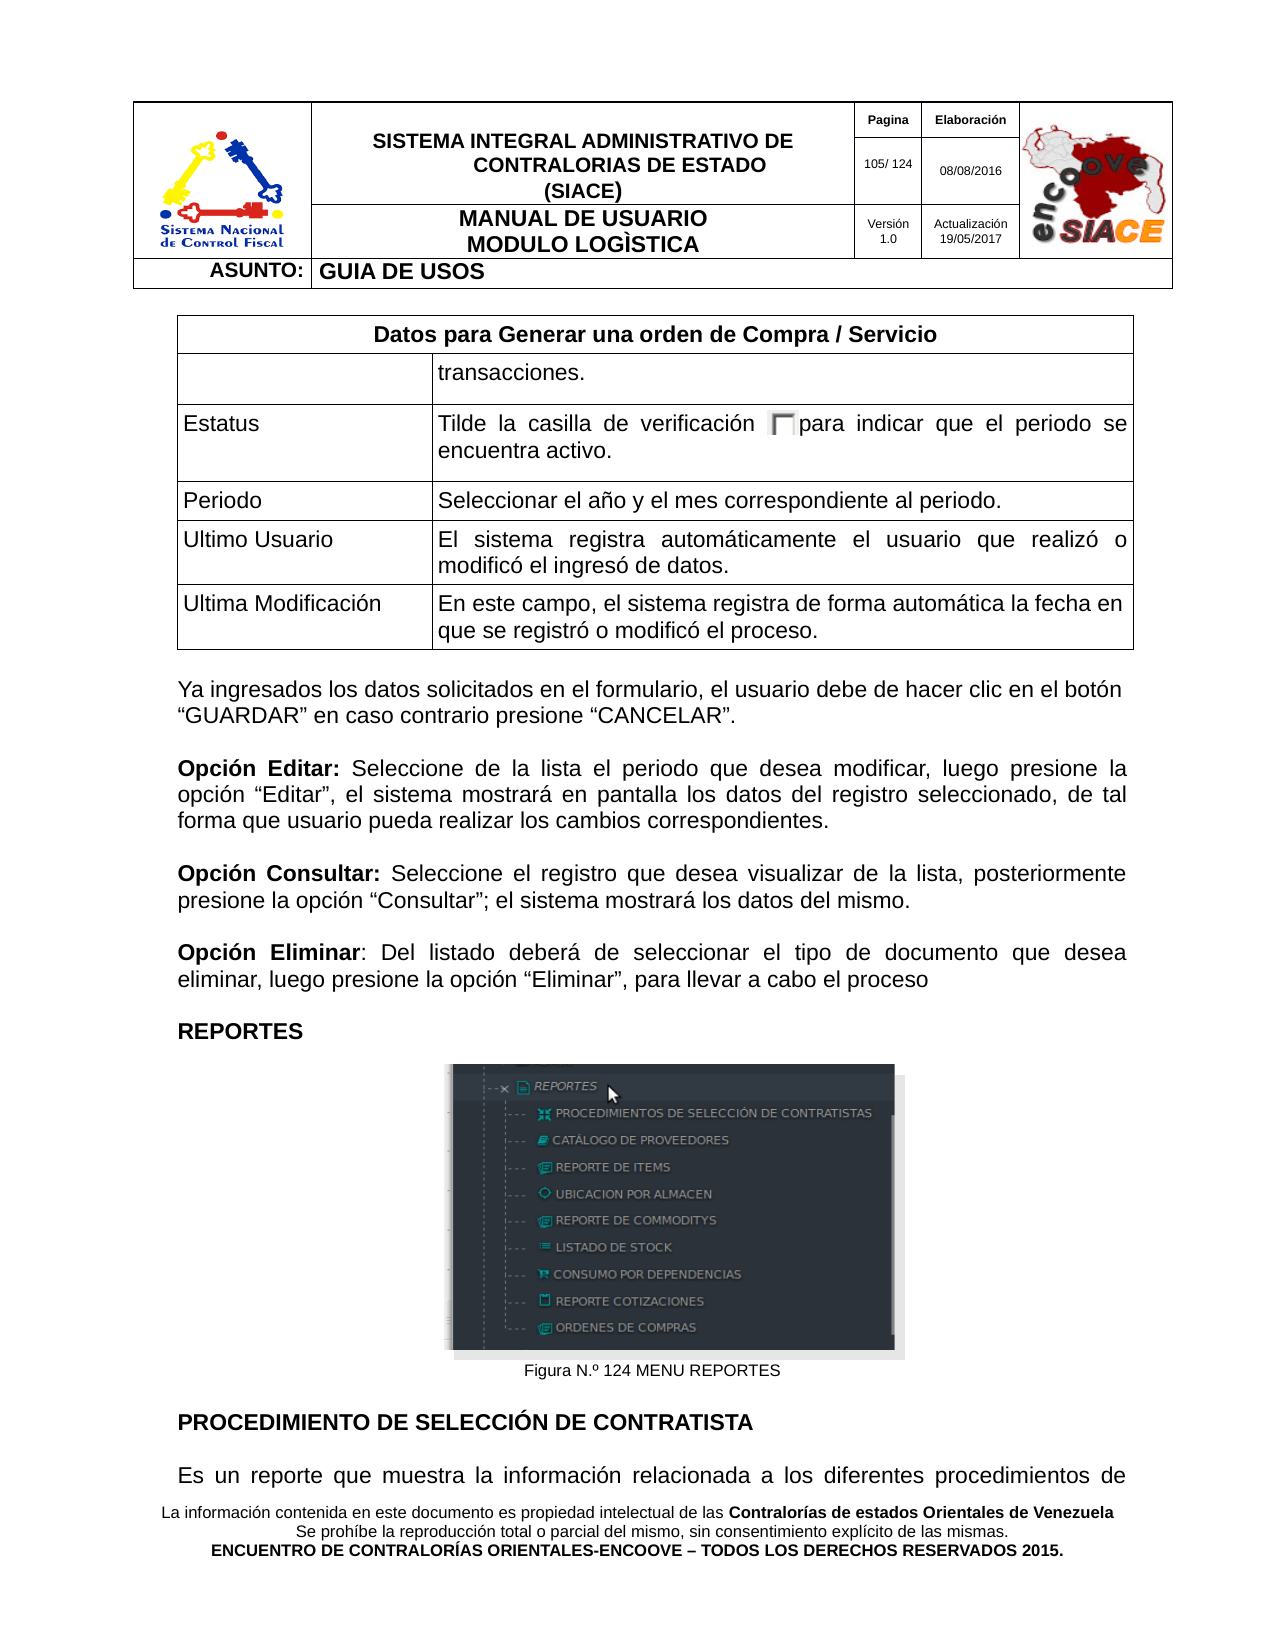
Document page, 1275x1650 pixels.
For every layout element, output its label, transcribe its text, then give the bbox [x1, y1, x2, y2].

table_cell En este campo, el sistema registra de forma automática la fecha en que se registró o modificó el proceso. [433, 585, 1133, 649]
table_cell El sistema registra automáticamente el usuario que realizó o modificó el ingresó de datos. [433, 521, 1133, 584]
table_cell transacciones. [433, 354, 1133, 404]
text Figura N.º 124 MENU REPORTES [177, 1361, 1127, 1380]
picture [150, 127, 296, 254]
text Es un reporte que muestra la información relacionada a los diferentes procedimientos de [177, 1462, 1127, 1488]
table_cell Ultimo Usuario [178, 521, 432, 584]
table_cell Ultima Modificación [178, 585, 432, 649]
table_cell Estatus [178, 405, 432, 481]
table_cell Seleccionar el año y el mes correspondiente al periodo. [433, 482, 1133, 519]
table_cell Tilde la casilla de verificación para indicar que el periodo se encuentra activo. [433, 405, 1133, 481]
table_cell Periodo [178, 482, 432, 519]
picture [767, 410, 799, 435]
picture [1021, 121, 1167, 248]
text Opción Consultar: Seleccione el registro que desea visualizar de la lista, posteriormente presione la opción “Consultar”; el sistema mostrará los datos del mismo. [177, 860, 1127, 913]
subtitle REPORTES [177, 1018, 1127, 1045]
text Ya ingresados los datos solicitados en el formulario, el usuario debe de hacer clic en el botón “GUARDAR” en caso contrario presione “CANCELAR”. [177, 676, 1127, 728]
text Opción Editar: Seleccione de la lista el periodo que desea modificar, luego presione la opción “Editar”, el sistema mostrará en pantalla los datos del registro seleccionado, de tal forma que usuario pueda realizar los cambios correspondientes. [177, 755, 1127, 834]
table_header Datos para Generar una orden de Compra / Servicio [178, 316, 1133, 353]
text Opción Eliminar: Del listado deberá de seleccionar el tipo de documento que desea eliminar, luego presione la opción “Eliminar”, para llevar a cabo el proceso [177, 939, 1127, 992]
subtitle PROCEDIMIENTO DE SELECCIÓN DE CONTRATISTA [177, 1409, 1127, 1436]
table_cell [178, 354, 432, 404]
